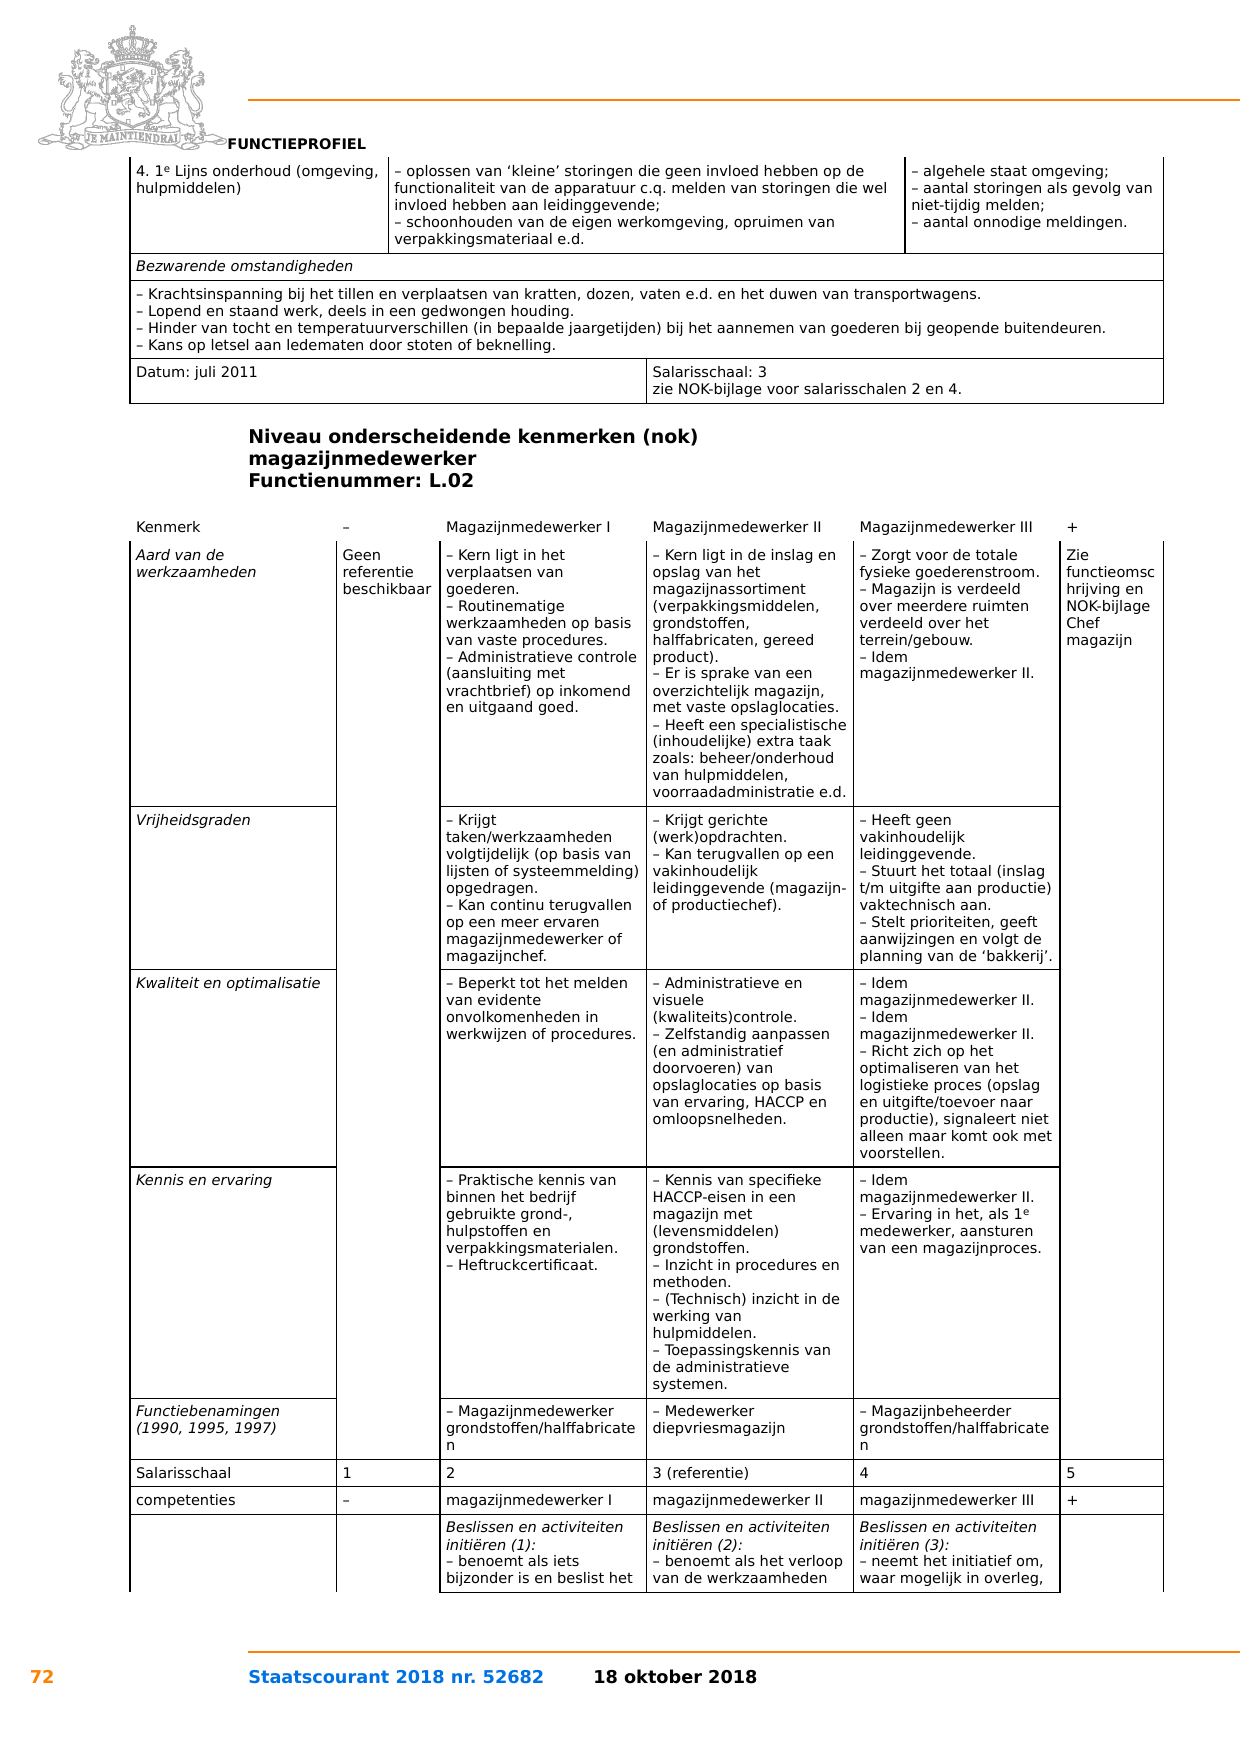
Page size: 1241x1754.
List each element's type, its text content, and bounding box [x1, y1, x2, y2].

table_cell – Idem magazijnmedewerker II. – Idem magazijnmedewerker II. – Richt zich op het optimaliseren van het logistieke proces (opslag en uitgifte/toevoer naar productie), signaleert niet alleen maar komt ook met voorstellen. [854, 970, 1059, 1166]
table_header Kenmerk [131, 515, 336, 541]
table_cell Salarisschaal: 3 zie NOK-bijlage voor salarisschalen 2 en 4. [647, 359, 1163, 403]
table_cell – oplossen van ‘kleine’ storingen die geen invloed hebben op de functionaliteit van de apparatuur c.q. melden van storingen die wel invloed hebben aan leidinggevende; – schoonhouden van de eigen werkomgeving, opruimen van verpakkingsmateriaal e.d. [389, 158, 904, 253]
table_cell [131, 1515, 336, 1592]
table_cell Salarisschaal [131, 1460, 336, 1486]
table_cell Kennis en ervaring [131, 1168, 336, 1397]
table_cell magazijnmedewerker II [647, 1487, 853, 1514]
table_cell – Praktische kennis van binnen het bedrijf gebruikte grond-, hulpstoffen en verpakkingsmaterialen. – Heftruckcertificaat. [441, 1168, 646, 1397]
table_cell Beslissen en activiteiten initiëren (1): – benoemt als iets bijzonder is en beslist het [441, 1515, 646, 1592]
table_cell 1 [337, 1460, 439, 1486]
table_cell 3 (referentie) [647, 1460, 853, 1486]
table_cell – Krijgt taken/werkzaamheden volgtijdelijk (op basis van lijsten of systeemmelding) opgedragen. – Kan continu terugvallen op een meer ervaren magazijnmedewerker of magazijnchef. [441, 807, 646, 969]
table_cell magazijnmedewerker I [441, 1487, 646, 1514]
table_cell Beslissen en activiteiten initiëren (2): – benoemt als het verloop van de werkzaamheden [647, 1515, 853, 1592]
table_cell competenties [131, 1487, 336, 1514]
table_cell – Idem magazijnmedewerker II. – Ervaring in het, als 1e medewerker, aansturen van een magazijnproces. [854, 1168, 1059, 1397]
table_cell Zie functieomschrijving en NOK-bijlage Chef magazijn [1061, 542, 1163, 1459]
table_cell Vrijheidsgraden [131, 807, 336, 969]
table_cell [1061, 1515, 1163, 1592]
table_cell – Magazijnmedewerker grondstoffen/halffabricaten [441, 1399, 646, 1459]
table_cell + [1061, 1487, 1163, 1514]
table_cell – Administratieve en visuele (kwaliteits)controle. – Zelfstandig aanpassen (en administratief doorvoeren) van opslaglocaties op basis van ervaring, HACCP en omloopsnelheden. [647, 970, 853, 1166]
table_cell – Zorgt voor de totale fysieke goederenstroom. – Magazijn is verdeeld over meerdere ruimten verdeeld over het terrein/gebouw. – Idem magazijnmedewerker II. [854, 542, 1059, 806]
table_cell 5 [1061, 1460, 1163, 1486]
table_cell [337, 1515, 439, 1592]
table_cell magazijnmedewerker III [854, 1487, 1059, 1514]
text Niveau onderscheidende kenmerken (nok) [248, 426, 1163, 448]
table_cell Beslissen en activiteiten initiëren (3): – neemt het initiatief om, waar mogelijk in overleg, [854, 1515, 1059, 1592]
table_header – [337, 515, 439, 541]
table_cell Bezwarende omstandigheden [131, 254, 1163, 280]
picture [38, 25, 227, 150]
table_cell Geen referentie beschikbaar [337, 542, 439, 1459]
table_cell 4 [854, 1460, 1059, 1486]
table_header Magazijnmedewerker I [441, 515, 646, 541]
table_cell – Kern ligt in het verplaatsen van goederen. – Routinematige werkzaamheden op basis van vaste procedures. – Administratieve controle (aansluiting met vrachtbrief) op inkomend en uitgaand goed. [441, 542, 646, 806]
table_header Magazijnmedewerker III [854, 515, 1059, 541]
table_cell – [337, 1487, 439, 1514]
table_cell – Krachtsinspanning bij het tillen en verplaatsen van kratten, dozen, vaten e.d. en het duwen van transportwagens. – Lopend en staand werk, deels in een gedwongen houding. – Hinder van tocht en temperatuurverschillen (in bepaalde jaargetijden) bij het aannemen van goederen bij geopende buitendeuren. – Kans op letsel aan ledematen door stoten of beknelling. [131, 281, 1163, 358]
table_cell Kwaliteit en optimalisatie [131, 970, 336, 1166]
table_cell Datum: juli 2011 [131, 359, 646, 403]
table_cell 2 [441, 1460, 646, 1486]
table_cell – Kern ligt in de inslag en opslag van het magazijnassortiment (verpakkingsmiddelen, grondstoffen, halffabricaten, gereed product). – Er is sprake van een overzichtelijk magazijn, met vaste opslaglocaties. – Heeft een specialistische (inhoudelijke) extra taak zoals: beheer/onderhoud van hulpmiddelen, voorraadadministratie e.d. [647, 542, 853, 806]
table_cell – Heeft geen vakinhoudelijk leidinggevende. – Stuurt het totaal (inslag t/m uitgifte aan productie) vaktechnisch aan. – Stelt prioriteiten, geeft aanwijzingen en volgt de planning van de ‘bakkerij’. [854, 807, 1059, 969]
table_header FUNCTIEPROFIEL [131, 131, 1163, 157]
table_cell – Medewerker diepvriesmagazijn [647, 1399, 853, 1459]
table_cell – Beperkt tot het melden van evidente onvolkomenheden in werkwijzen of procedures. [441, 970, 646, 1166]
table_cell – algehele staat omgeving; – aantal storingen als gevolg van niet-tijdig melden; – aantal onnodige meldingen. [906, 158, 1163, 253]
text magazijnmedewerker [248, 448, 1163, 469]
table_cell 4. 1e Lijns onderhoud (omgeving, hulpmiddelen) [131, 158, 388, 253]
table_cell Aard van de werkzaamheden [131, 542, 336, 806]
table_header + [1061, 515, 1163, 541]
table_cell Functiebenamingen (1990, 1995, 1997) [131, 1399, 336, 1459]
table_header Magazijnmedewerker II [647, 515, 853, 541]
text Functienummer: L.02 [248, 469, 1163, 492]
table_cell – Magazijnbeheerder grondstoffen/halffabricaten [854, 1399, 1059, 1459]
table_cell – Krijgt gerichte (werk)opdrachten. – Kan terugvallen op een vakinhoudelijk leidinggevende (magazijn- of productiechef). [647, 807, 853, 969]
table_cell – Kennis van specifieke HACCP-eisen in een magazijn met (levensmiddelen) grondstoffen. – Inzicht in procedures en methoden. – (Technisch) inzicht in de werking van hulpmiddelen. – Toepassingskennis van de administratieve systemen. [647, 1168, 853, 1397]
